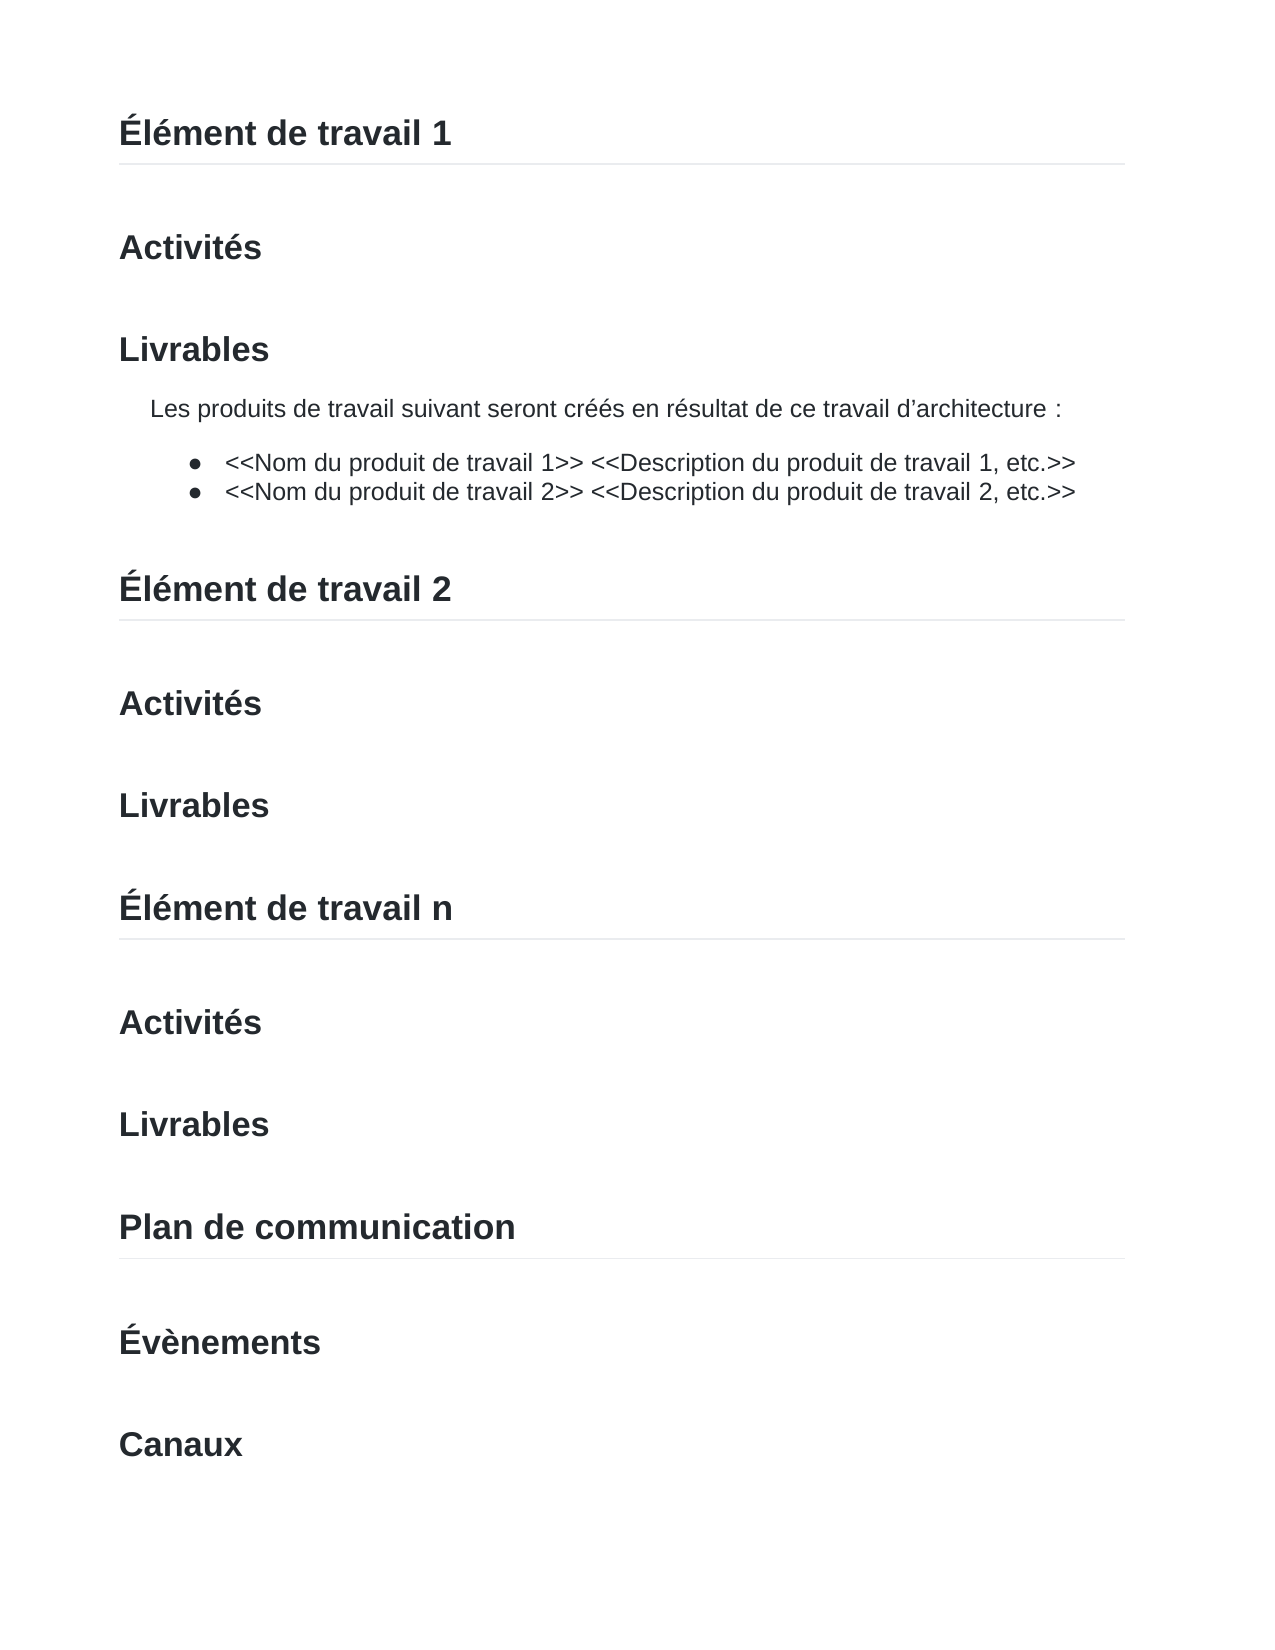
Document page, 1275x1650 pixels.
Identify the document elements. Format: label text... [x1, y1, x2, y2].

subtitle Élément de travail 1 [119, 112, 1125, 163]
subtitle Canaux [119, 1424, 1125, 1463]
subtitle Livrables [119, 785, 1125, 825]
subtitle Activités [119, 227, 1125, 267]
subtitle Livrables [119, 1104, 1125, 1144]
text Les produits de travail suivant seront créés en résultat de ce travail d’architecture : [150, 394, 1125, 423]
subtitle Élément de travail n [119, 887, 1125, 938]
list <<Nom du produit de travail 1>> <<Description du produit de travail 1, etc.>> [187, 448, 1125, 477]
subtitle Élément de travail 2 [119, 568, 1125, 619]
list <<Nom du produit de travail 2>> <<Description du produit de travail 2, etc.>> [187, 477, 1125, 505]
subtitle Évènements [119, 1322, 1125, 1361]
subtitle Activités [119, 1002, 1125, 1042]
subtitle Activités [119, 683, 1125, 723]
subtitle Livrables [119, 329, 1125, 369]
subtitle Plan de communication [119, 1207, 1125, 1258]
